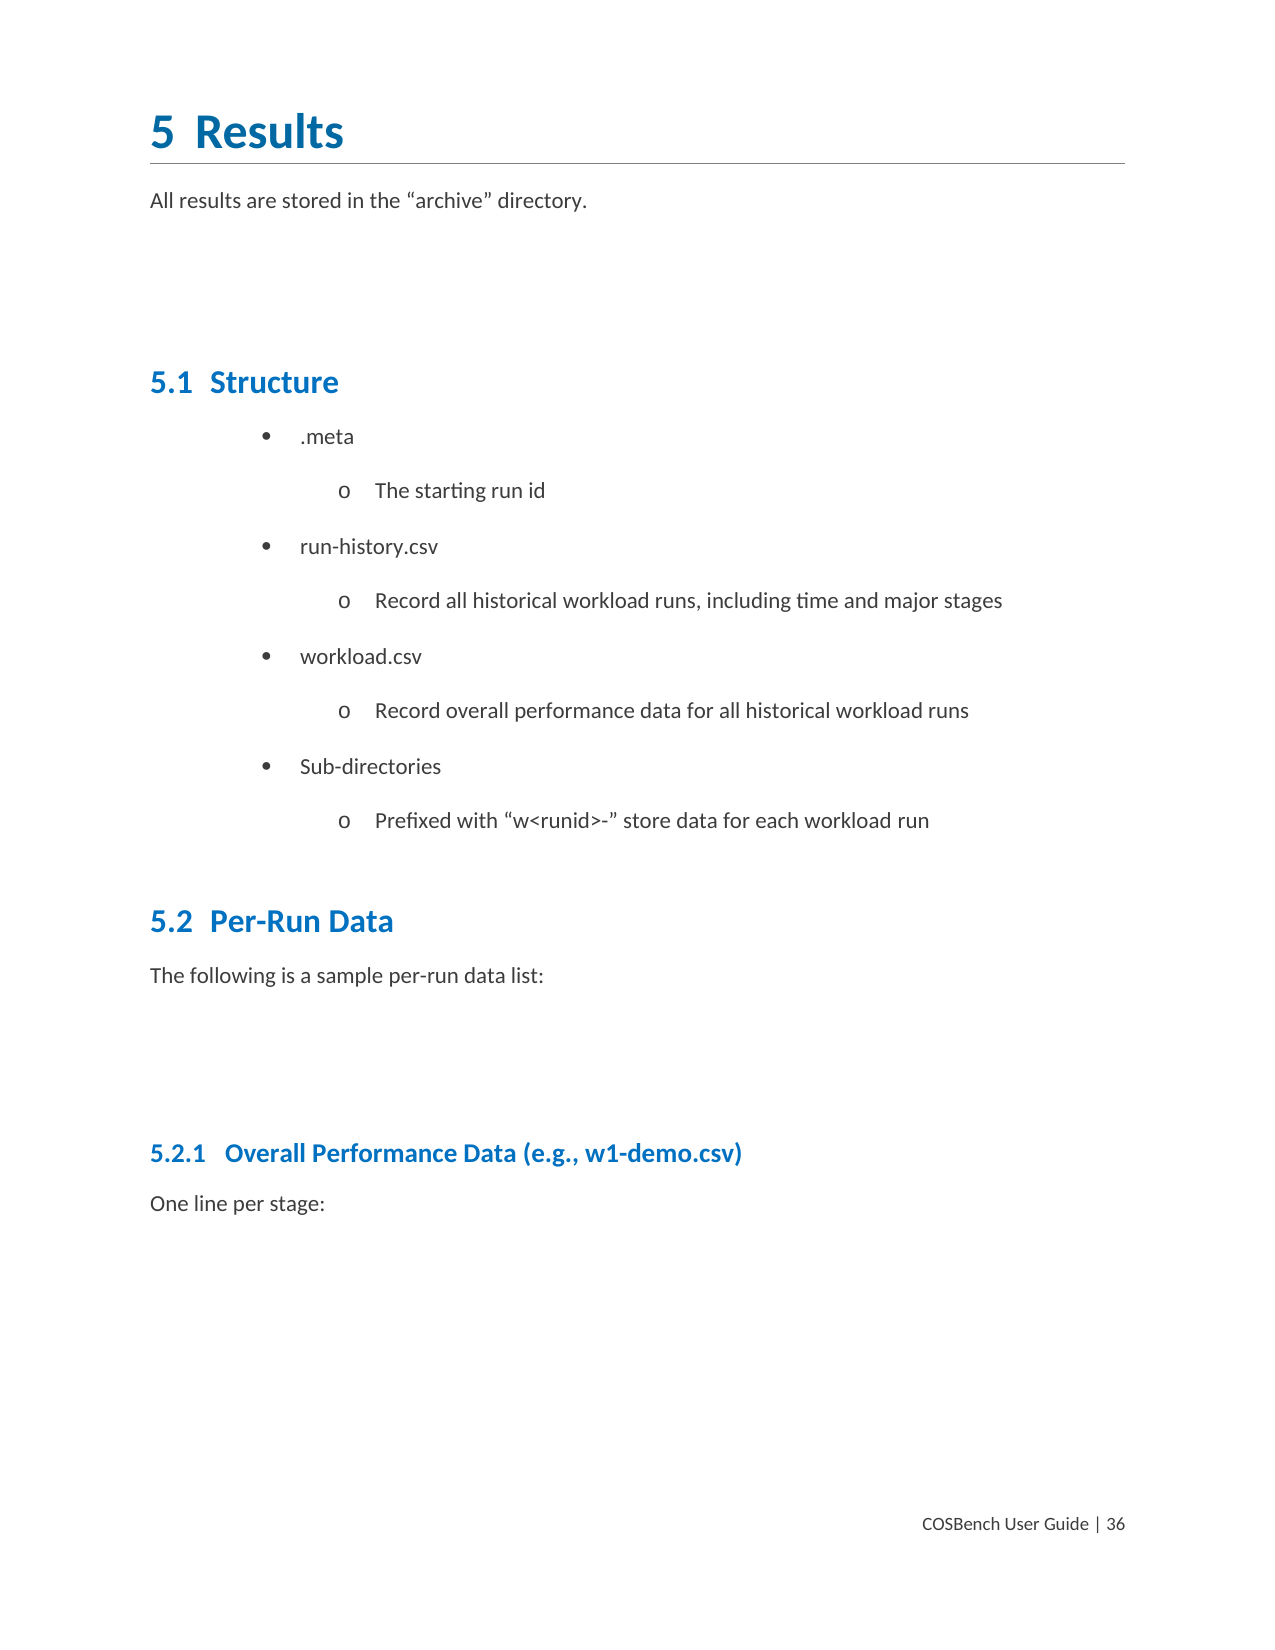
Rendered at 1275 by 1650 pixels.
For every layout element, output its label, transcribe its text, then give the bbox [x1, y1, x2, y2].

list The starting run id [337, 476, 1125, 506]
list .meta [262, 422, 1125, 450]
list Prefixed with “w<runid>-” store data for each workload run [337, 806, 1125, 836]
text The following is a sample per-run data list: [150, 961, 1125, 989]
subtitle Overall Performance Data (e.g., w1-demo.csv) [150, 1136, 1125, 1169]
list Sub-directories [262, 752, 1125, 780]
subtitle Structure [150, 361, 1125, 401]
list run-history.csv [262, 532, 1125, 560]
text All results are stored in the “archive” directory. [150, 186, 1125, 214]
list Record all historical workload runs, including time and major stages [337, 586, 1125, 616]
subtitle Results [150, 100, 1125, 163]
list Record overall performance data for all historical workload runs [337, 696, 1125, 726]
text One line per stage: [150, 1189, 1125, 1217]
subtitle Per-Run Data [150, 899, 1125, 940]
list workload.csv [262, 642, 1125, 670]
